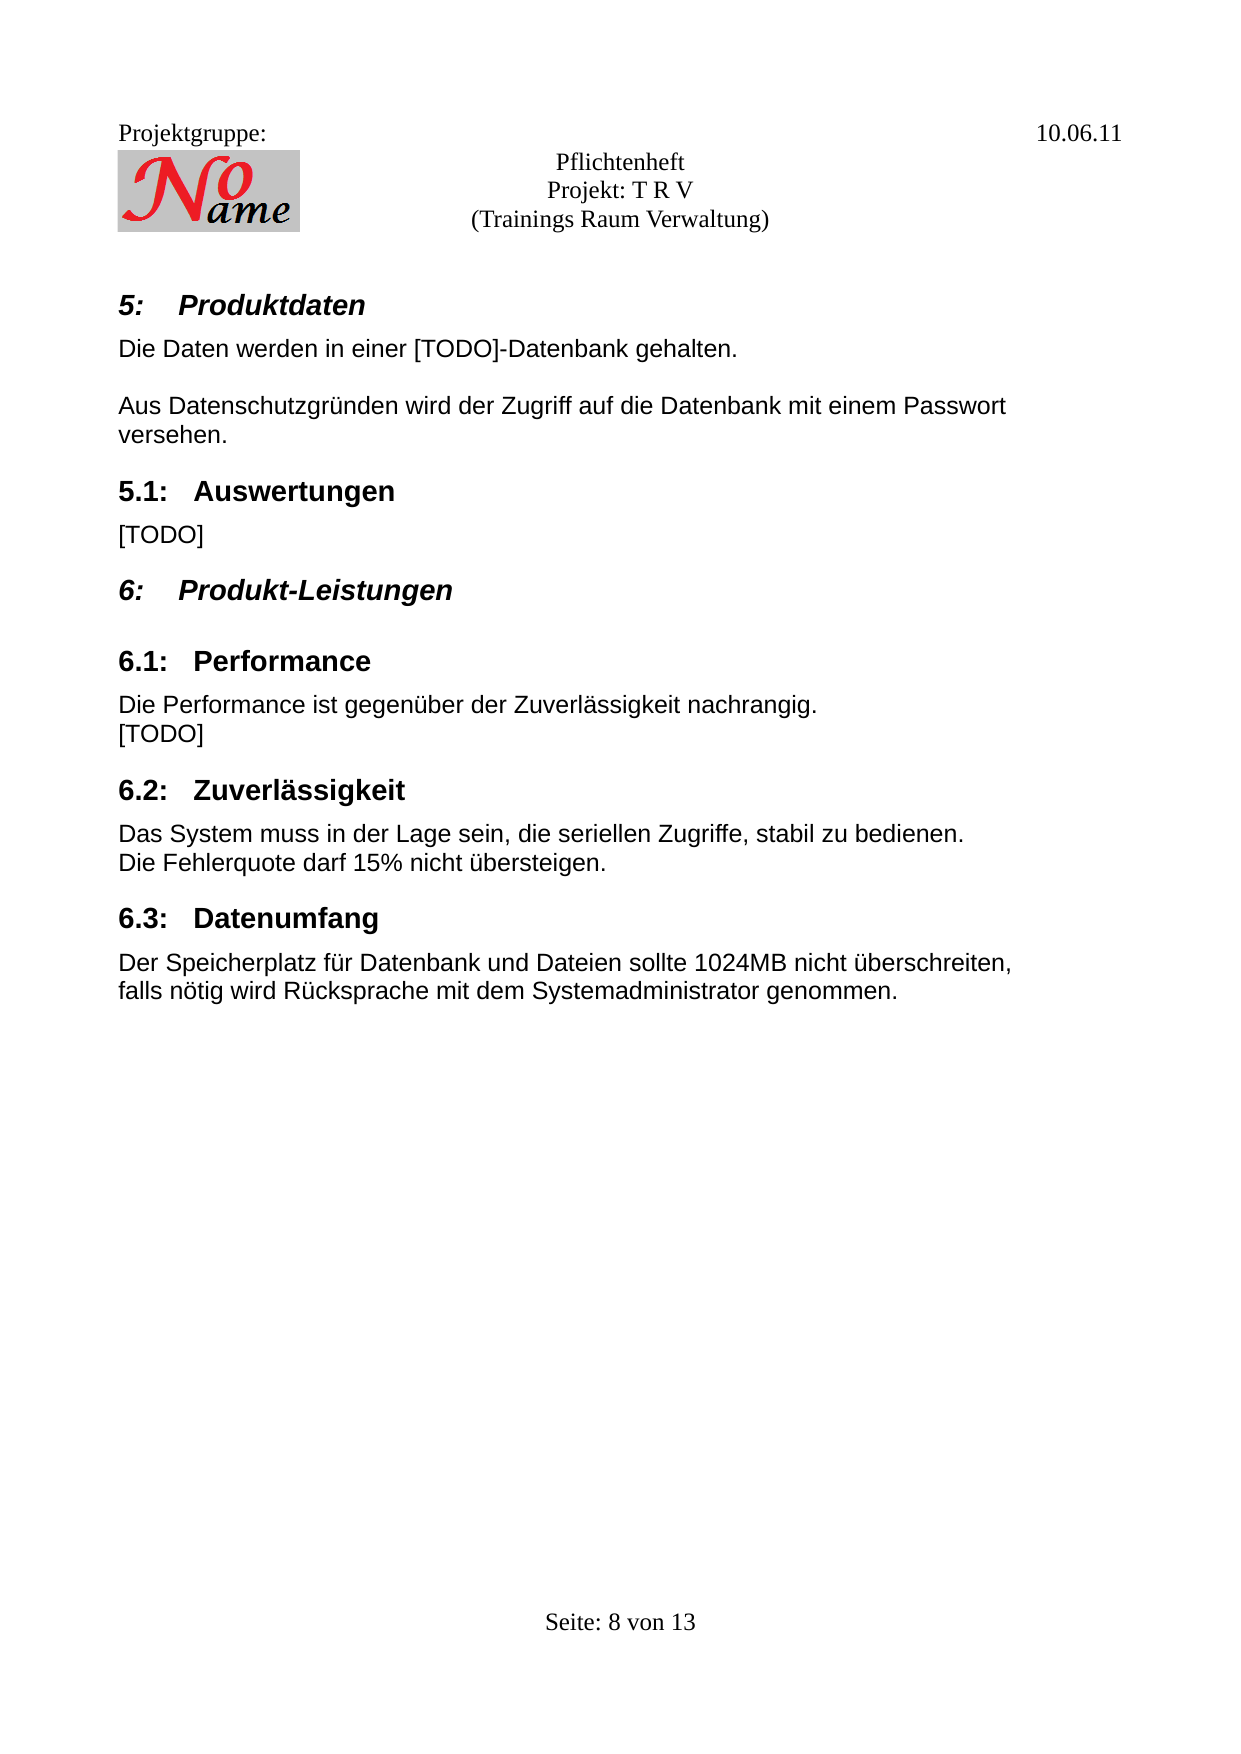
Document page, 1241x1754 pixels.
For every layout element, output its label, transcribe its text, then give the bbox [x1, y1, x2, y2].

text Der Speicherplatz für Datenbank und Dateien sollte 1024MB nicht überschreiten, falls nötig wird Rücksprache mit dem Systemadministrator genommen. [118, 948, 1122, 1005]
text [TODO] [118, 719, 1122, 748]
text Die Performance ist gegenüber der Zuverlässigkeit nachrangig. [118, 691, 1122, 719]
subtitle Performance [118, 644, 1122, 678]
text Aus Datenschutzgründen wird der Zugriff auf die Datenbank mit einem Passwort versehen. [118, 391, 1122, 449]
subtitle Zuverlässigkeit [118, 773, 1122, 807]
subtitle Produktdaten [118, 288, 1122, 321]
text [TODO] [118, 520, 1122, 548]
text Die Fehlerquote darf 15% nicht übersteigen. [118, 848, 1122, 877]
subtitle Datenumfang [118, 902, 1122, 935]
text Die Daten werden in einer [TODO]-Datenbank gehalten. [118, 334, 1122, 362]
text Das System muss in der Lage sein, die seriellen Zugriffe, stabil zu bedienen. [118, 819, 1122, 848]
subtitle Auswertungen [118, 474, 1122, 507]
subtitle Produkt-Leistungen [118, 573, 1122, 607]
